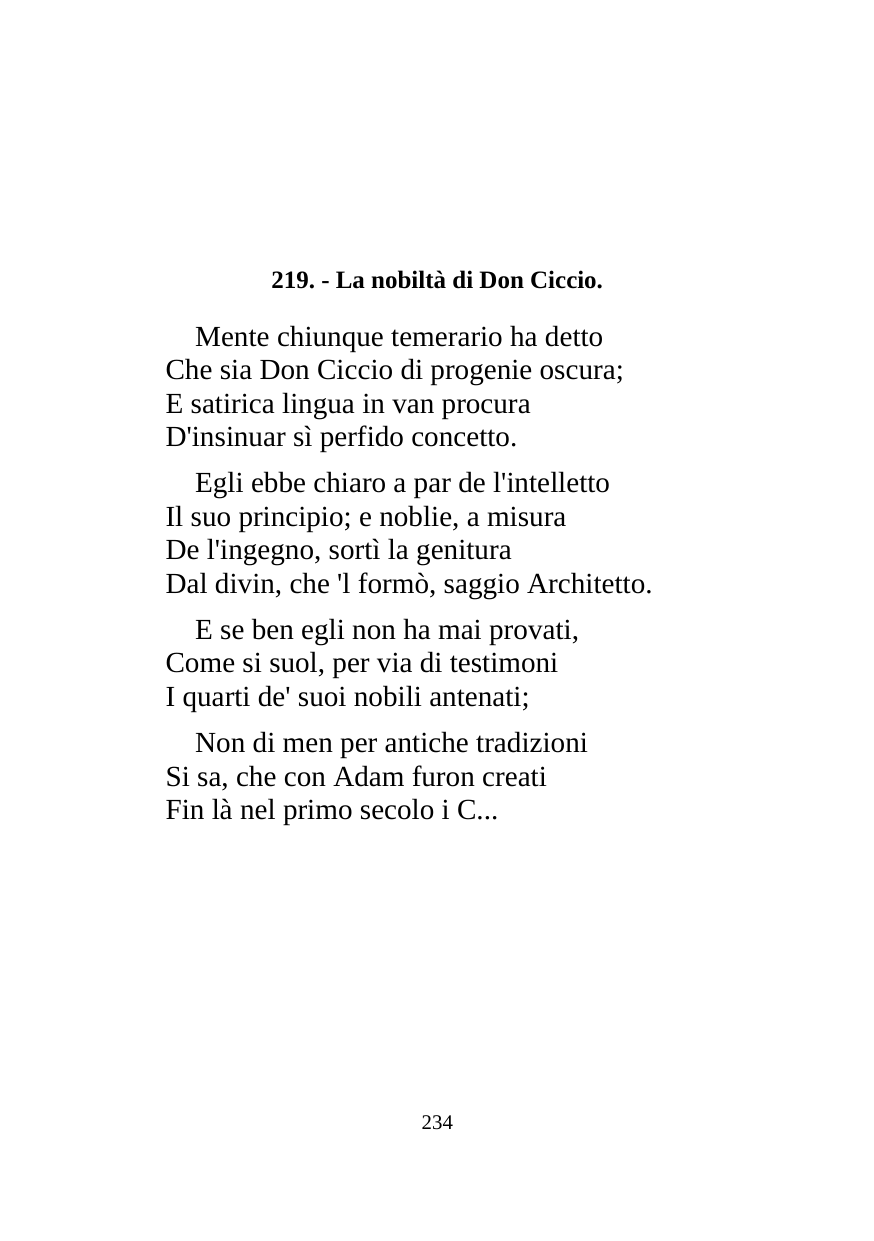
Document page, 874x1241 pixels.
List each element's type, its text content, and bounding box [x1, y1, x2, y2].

text E se ben egli non ha mai provati, Come si suol, per via di testimoni I quarti de' suoi nobili antenati; [165, 612, 768, 713]
text Egli ebbe chiaro a par de l'intelletto Il suo principio; e noblie, a misura De l'ingegno, sortì la genitura Dal divin, che 'l formò, saggio Architetto. [165, 465, 768, 599]
text Non di men per antiche tradizioni Si sa, che con Adam furon creati Fin là nel primo secolo i C... [165, 725, 768, 826]
text Mente chiunque temerario ha detto Che sia Don Ciccio di progenie oscura; E satirica lingua in van procura D'insinuar sì perfido concetto. [165, 319, 768, 453]
text 219. - La nobiltà di Don Ciccio. [106, 265, 768, 294]
